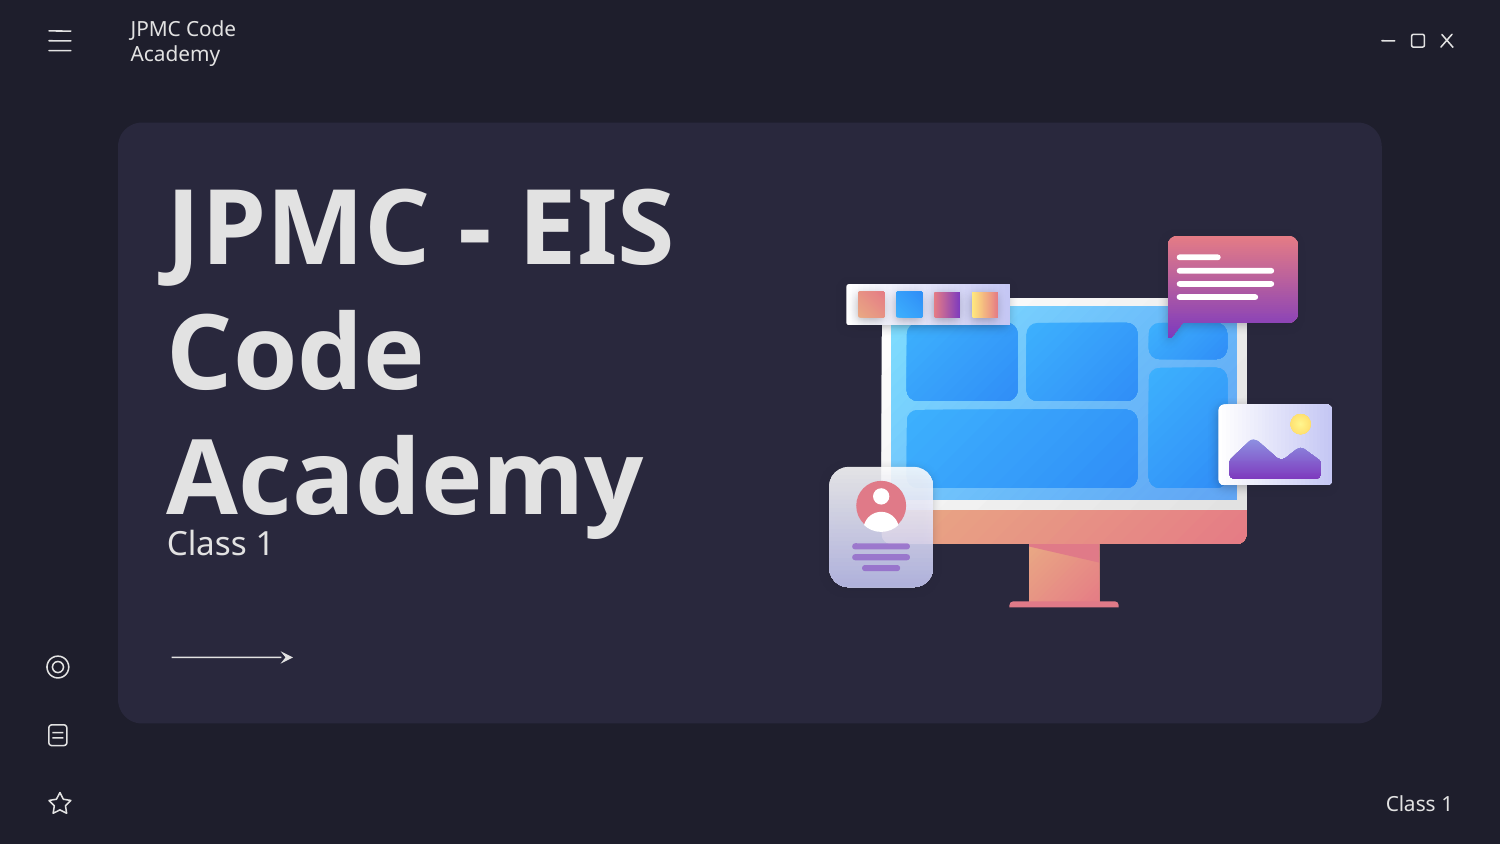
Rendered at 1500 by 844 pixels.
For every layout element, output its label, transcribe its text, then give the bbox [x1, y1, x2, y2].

subtitle Class 1 [1278, 780, 1453, 826]
text_box [829, 235, 1333, 608]
subtitle JPMC Code Academy [130, 18, 306, 64]
title JPMC - EIS Code Academy [151, 216, 823, 480]
subtitle Class 1 [151, 506, 639, 577]
